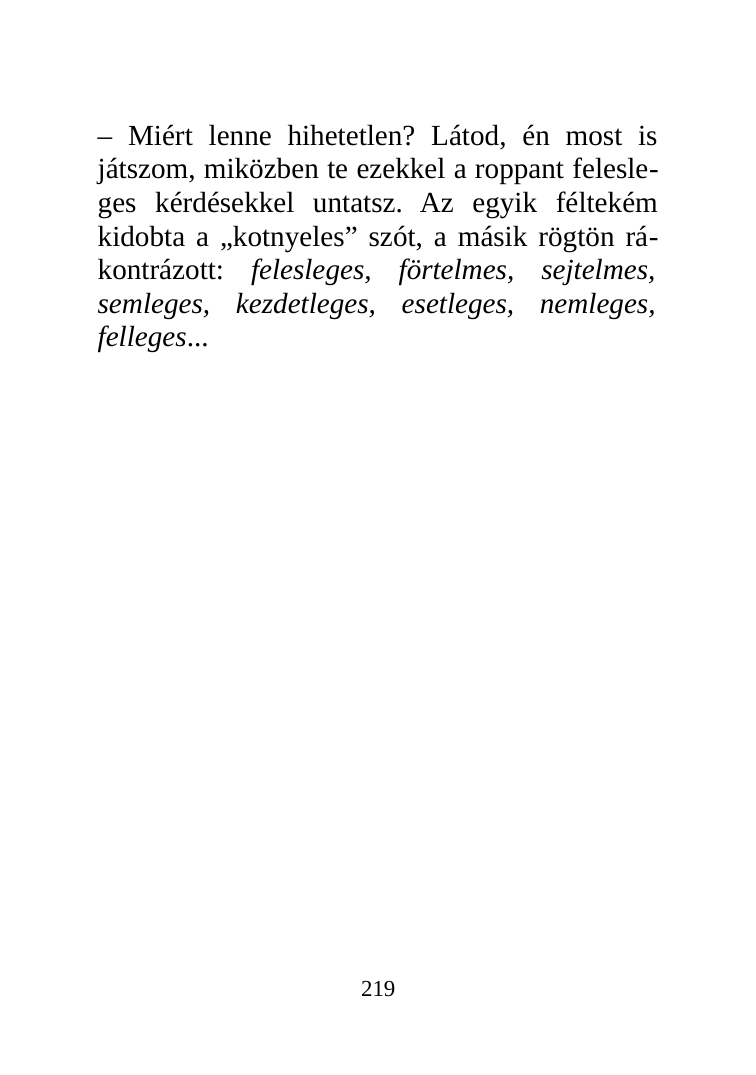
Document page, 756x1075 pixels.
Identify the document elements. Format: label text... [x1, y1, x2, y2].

text – Miért lenne hihetetlen? Látod, én most is játszom, miközben te ezekkel a roppant felesle­ges kérdésekkel untatsz. Az egyik féltekém kidobta a „kotnyeles” szót, a másik rögtön rá­kontrázott: felesleges, förtelmes, sejtelmes, semleges, kezdetleges, esetleges, nemleges, felleges... [97, 118, 658, 353]
